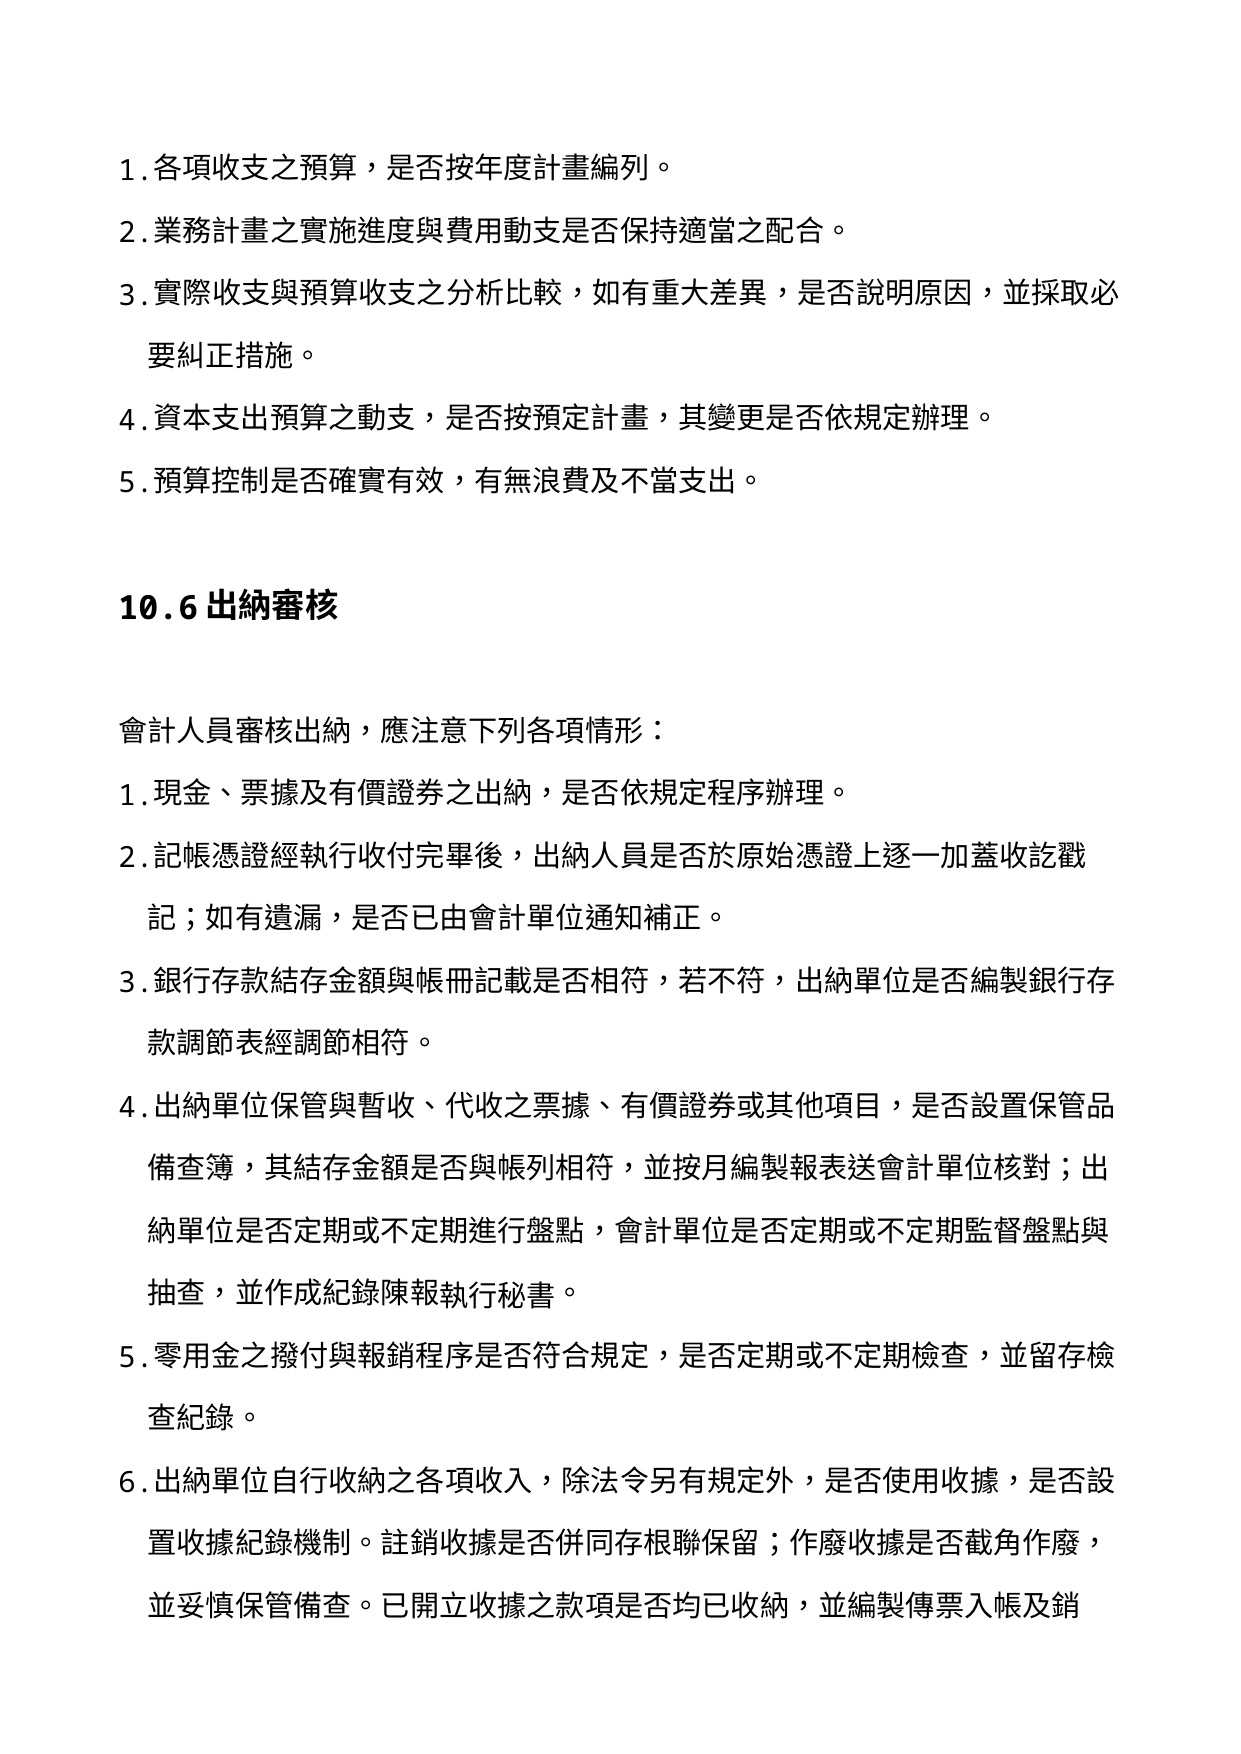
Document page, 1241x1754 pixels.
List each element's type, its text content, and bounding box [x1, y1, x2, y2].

text 6.出納單位自行收納之各項收入，除法令另有規定外，是否使用收據，是否設置收據紀錄機制。註銷收據是否併同存根聯保留；作廢收據是否截角作廢，並妥慎保管備查。已開立收據之款項是否均已收納，並編製傳票入帳及銷 [118, 1439, 1122, 1627]
text 5.零用金之撥付與報銷程序是否符合規定，是否定期或不定期檢查，並留存檢查紀錄。 [118, 1314, 1122, 1439]
text 3.實際收支與預算收支之分析比較，如有重大差異，是否說明原因，並採取必要糾正措施。 [118, 252, 1122, 377]
text 1.各項收支之預算，是否按年度計畫編列。 [118, 127, 1122, 189]
text 3.銀行存款結存金額與帳冊記載是否相符，若不符，出納單位是否編製銀行存款調節表經調節相符。 [118, 939, 1122, 1064]
text 會計人員審核出納，應注意下列各項情形： [118, 689, 1122, 752]
text 10.6出納審核 [118, 564, 1122, 627]
text 4.資本支出預算之動支，是否按預定計畫，其變更是否依規定辦理。 [118, 377, 1122, 439]
text 4.出納單位保管與暫收、代收之票據、有價證券或其他項目，是否設置保管品備查簿，其結存金額是否與帳列相符，並按月編製報表送會計單位核對；出納單位是否定期或不定期進行盤點，會計單位是否定期或不定期監督盤點與抽查，並作成紀錄陳報執行秘書。 [118, 1064, 1122, 1314]
text 2.業務計畫之實施進度與費用動支是否保持適當之配合。 [118, 189, 1122, 252]
text 1.現金、票據及有價證券之出納，是否依規定程序辦理。 [118, 752, 1122, 814]
text 2.記帳憑證經執行收付完畢後，出納人員是否於原始憑證上逐一加蓋收訖戳記；如有遺漏，是否已由會計單位通知補正。 [118, 814, 1122, 939]
text 5.預算控制是否確實有效，有無浪費及不當支出。 [118, 439, 1122, 502]
